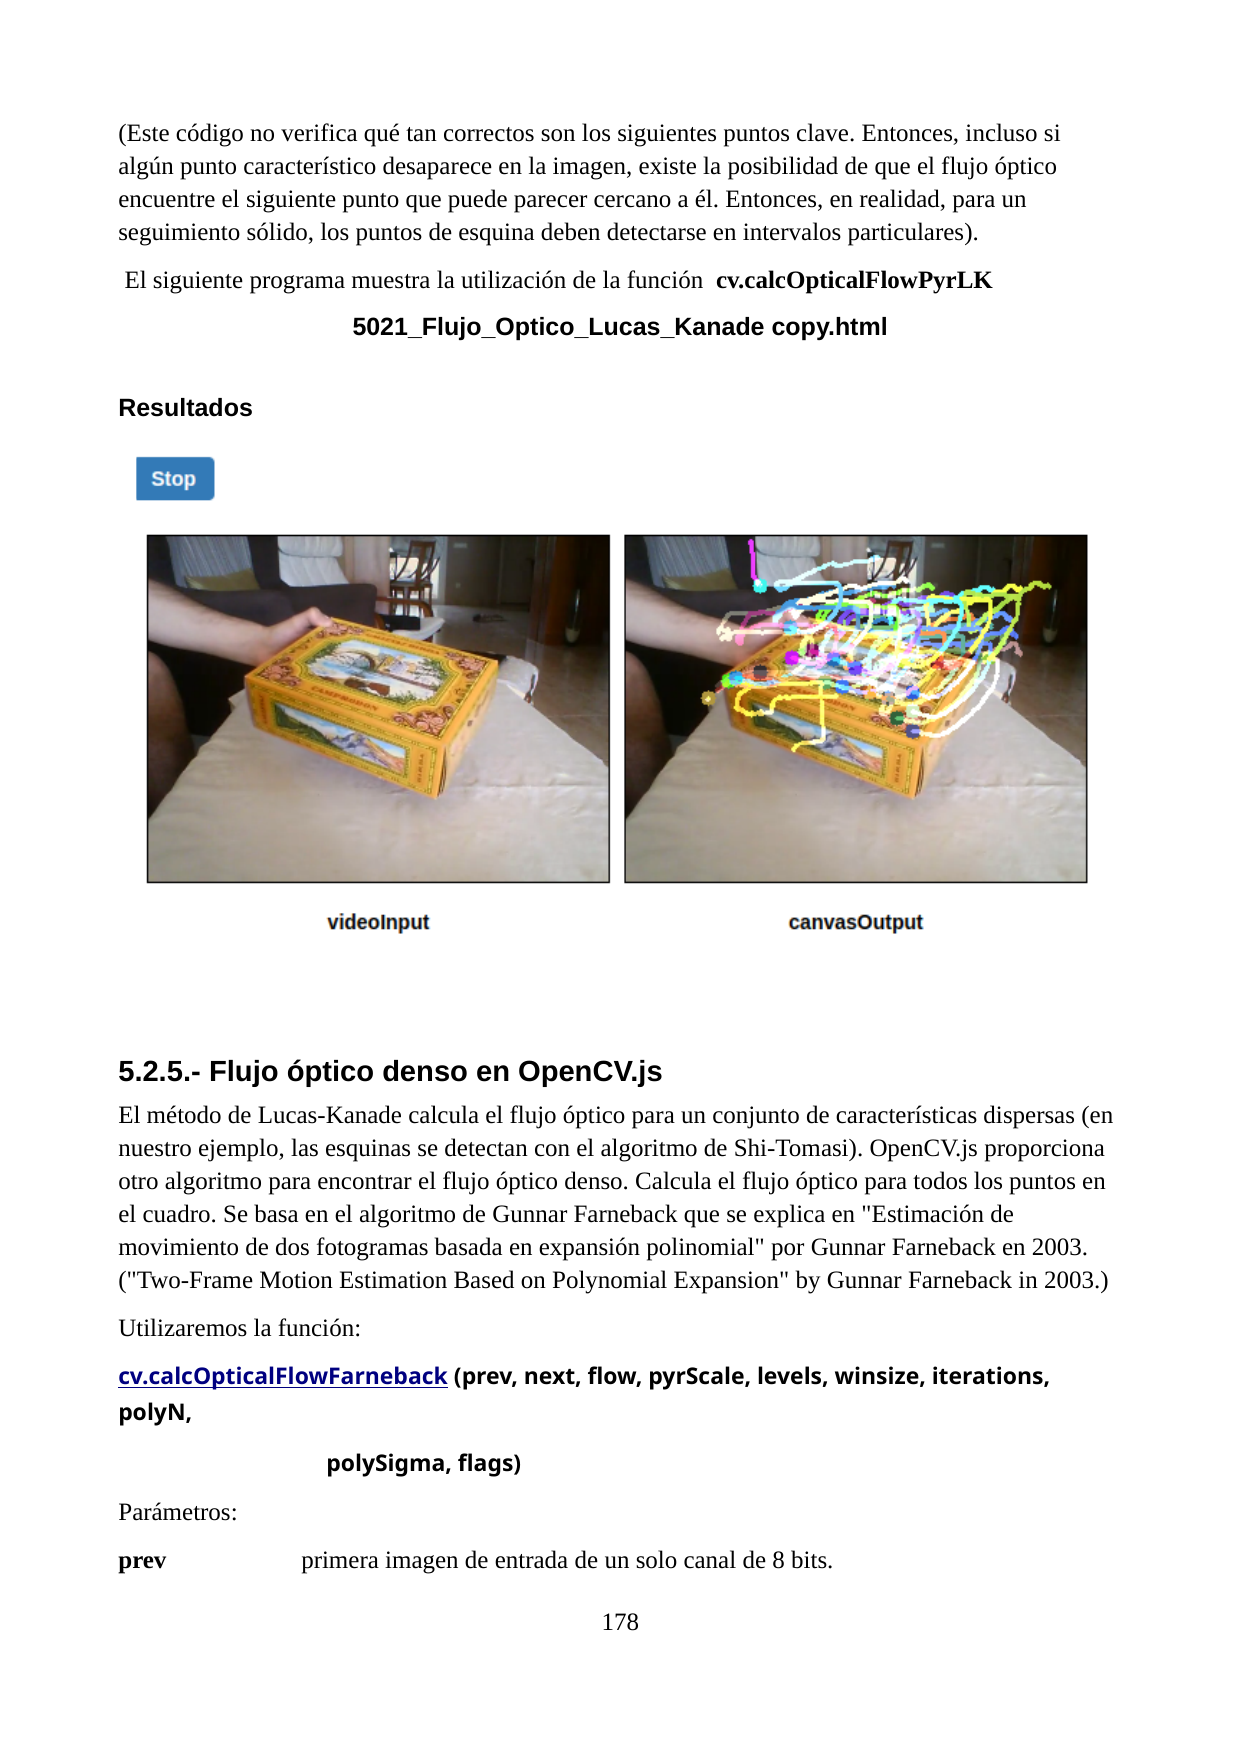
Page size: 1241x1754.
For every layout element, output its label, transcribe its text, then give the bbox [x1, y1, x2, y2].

text prev primera imagen de entrada de un solo canal de 8 bits. [118, 1545, 1122, 1574]
text (Este código no verifica qué tan correctos son los siguientes puntos clave. Entonces, incluso si algún punto característico desaparece en la imagen, existe la posibilidad de que el flujo óptico encuentre el siguiente punto que puede parecer cercano a él. Entonces, en realidad, para un seguimiento sólido, los puntos de esquina deben detectarse en intervalos particulares). [118, 118, 1122, 246]
text Utilizaremos la función: [118, 1313, 1122, 1341]
text polySigma, flags) [148, 1447, 1122, 1478]
text El método de Lucas-Kanade calcula el flujo óptico para un conjunto de características dispersas (en nuestro ejemplo, las esquinas se detectan con el algoritmo de Shi-Tomasi). OpenCV.js proporciona otro algoritmo para encontrar el flujo óptico denso. Calcula el flujo óptico para todos los puntos en el cuadro. Se basa en el algoritmo de Gunnar Farneback que se explica en "Estimación de movimiento de dos fotogramas basada en expansión polinomial" por Gunnar Farneback en 2003. ("Two-Frame Motion Estimation Based on Polynomial Expansion" by Gunnar Farneback in 2003.) [118, 1100, 1122, 1294]
text El siguiente programa muestra la utilización de la función cv.calcOpticalFlowPyrLK [118, 265, 1122, 293]
text Parámetros: [118, 1497, 1122, 1526]
picture [136, 440, 1104, 940]
subtitle Flujo óptico denso en OpenCV.js [118, 1054, 1122, 1087]
text Resultados [118, 393, 1122, 421]
text 5021_Flujo_Optico_Lucas_Kanade copy.html [118, 312, 1122, 341]
text cv.calcOpticalFlowFarneback (prev, next, flow, pyrScale, levels, winsize, iterations, polyN, [118, 1360, 1122, 1427]
